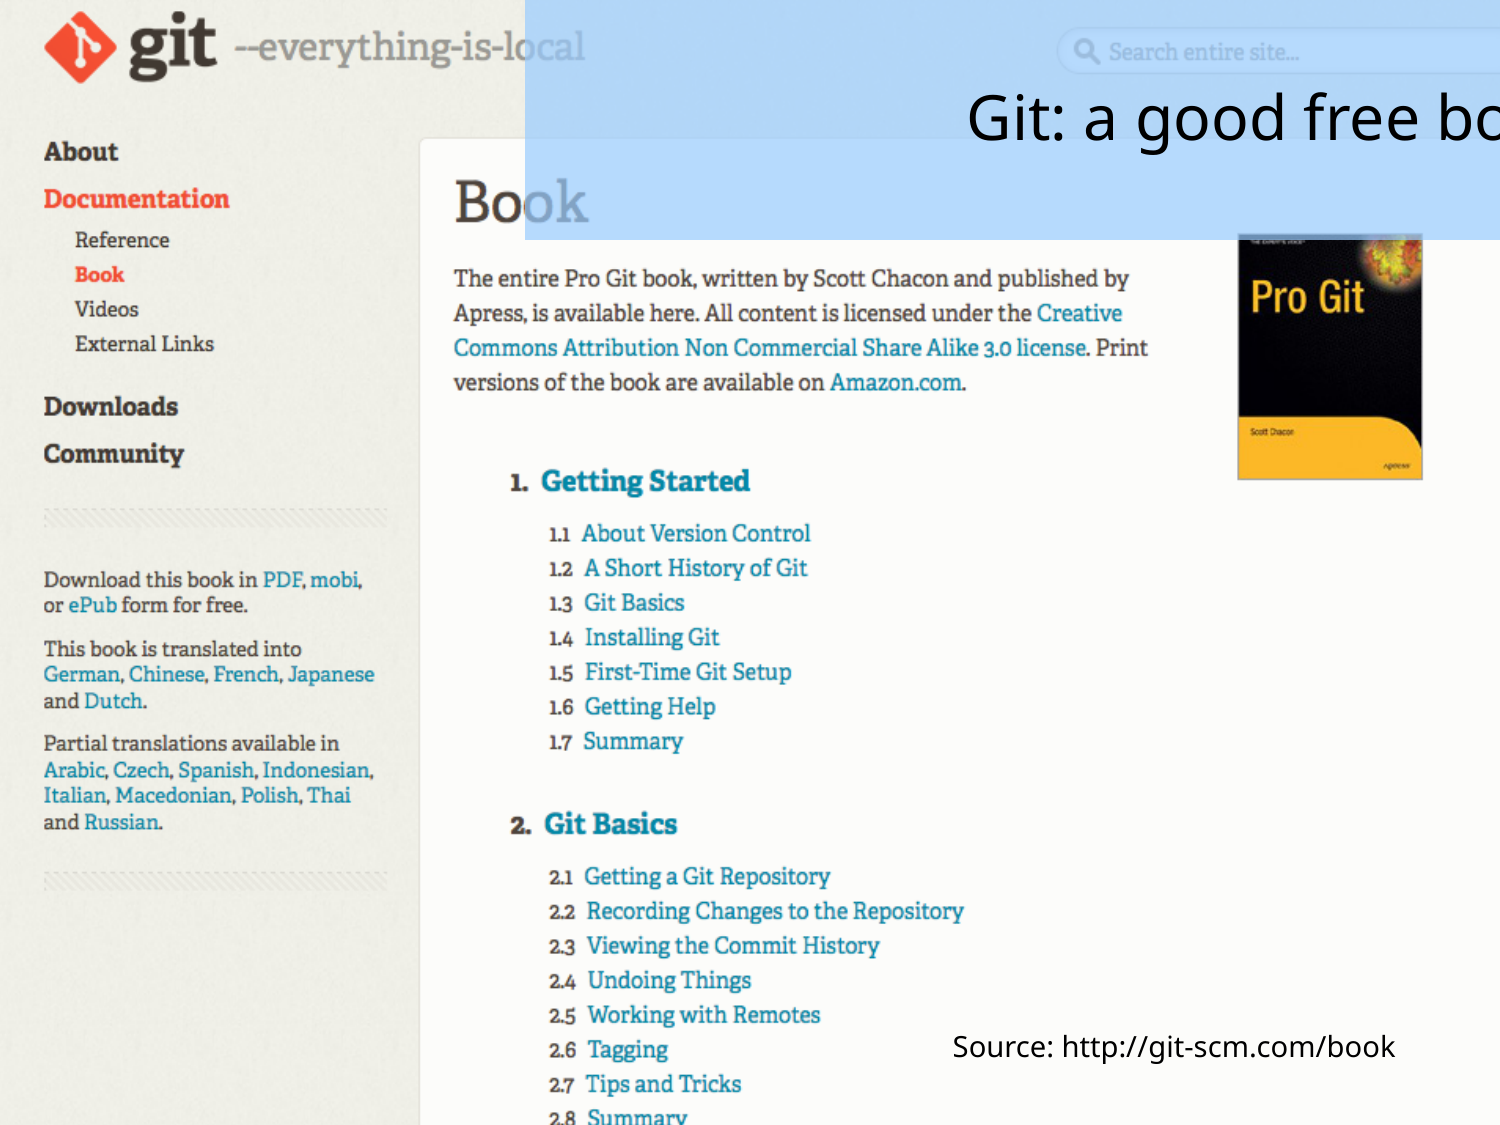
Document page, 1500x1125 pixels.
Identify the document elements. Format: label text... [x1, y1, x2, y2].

title Git: a good free book [600, 44, 1500, 188]
picture [0, 0, 1500, 1125]
text_box Source: http://git-scm.com/book [94, 966, 1396, 1125]
text_box [525, 0, 1500, 240]
